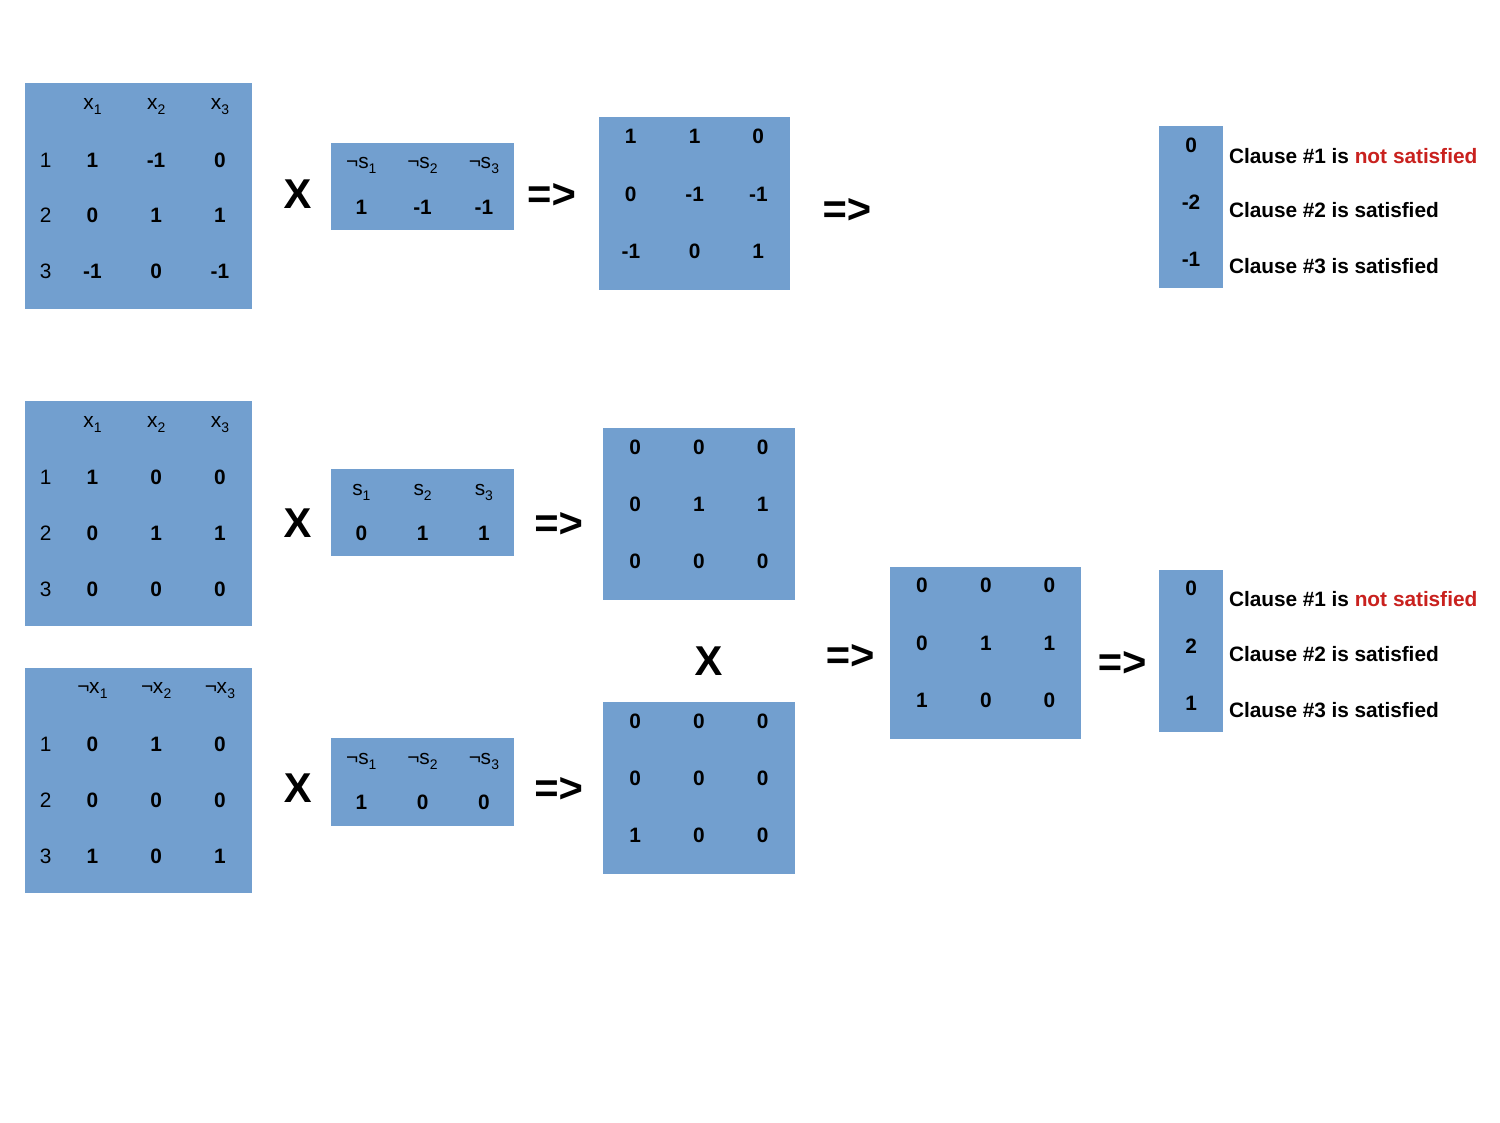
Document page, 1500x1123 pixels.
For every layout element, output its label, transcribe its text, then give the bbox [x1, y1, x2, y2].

table_header 0 [667, 702, 731, 759]
table_cell 1 [453, 514, 514, 556]
table_cell 0 [663, 232, 726, 290]
table_header 0 [1159, 570, 1223, 627]
table_cell 2 [25, 515, 60, 570]
table_cell 1 [603, 817, 667, 874]
table_cell 0 [124, 570, 188, 626]
table_cell -2 [1159, 183, 1223, 241]
table_header 1 [599, 117, 663, 175]
table_cell 0 [603, 759, 667, 817]
text_box => [534, 753, 594, 813]
table_cell 0 [188, 781, 252, 837]
table_cell 1 [25, 459, 60, 515]
table_cell 1 [1018, 624, 1081, 681]
table_header 0 [1159, 126, 1223, 183]
table_cell 1 [60, 459, 124, 515]
table_cell 1 [331, 784, 392, 826]
table_cell -1 [392, 188, 453, 230]
table_cell 0 [667, 543, 731, 600]
table_header [25, 668, 60, 725]
text_box X [283, 753, 332, 813]
table_cell 0 [60, 725, 124, 781]
table_cell 0 [60, 781, 124, 837]
table_header s3 [453, 469, 514, 514]
table_cell 3 [25, 837, 60, 893]
table_cell 0 [731, 759, 795, 817]
table_cell 0 [124, 837, 188, 893]
table_cell -1 [188, 253, 252, 309]
table_header 0 [890, 567, 954, 624]
table_cell 1 [188, 515, 252, 570]
table_cell -1 [453, 188, 514, 230]
table_header ¬s1 [331, 738, 392, 784]
table_cell 0 [667, 759, 731, 817]
table_cell -1 [124, 141, 188, 197]
table_cell -1 [599, 232, 663, 290]
table_header ¬x2 [124, 668, 188, 725]
table_cell 1 [25, 141, 60, 197]
table_cell 0 [188, 459, 252, 515]
table_cell 0 [603, 485, 667, 543]
text_box => [534, 488, 594, 548]
table_header [25, 401, 60, 459]
table_cell 0 [188, 141, 252, 197]
table_header x1 [60, 83, 124, 141]
table_cell 0 [599, 175, 663, 232]
text_box Clause #1 is not satisfied [1229, 138, 1500, 175]
table_cell 1 [124, 725, 188, 781]
table_cell 2 [25, 197, 60, 253]
table_cell 0 [890, 624, 954, 681]
table_header 0 [1018, 567, 1081, 624]
text_box Clause #3 is satisfied [1229, 249, 1500, 285]
table_header ¬s3 [453, 143, 514, 188]
table_cell -1 [1159, 241, 1223, 288]
table_header 0 [731, 428, 795, 485]
table_header x1 [60, 401, 124, 459]
table_cell -1 [663, 175, 726, 232]
table_cell 1 [124, 515, 188, 570]
table_header x2 [124, 401, 188, 459]
table_cell 0 [60, 515, 124, 570]
text_box => [822, 174, 882, 234]
table_header ¬x1 [60, 668, 124, 725]
table_cell 0 [731, 543, 795, 600]
table_header ¬s3 [453, 738, 514, 784]
table_header 0 [726, 117, 790, 175]
table_cell 1 [60, 141, 124, 197]
table_cell 0 [603, 543, 667, 600]
table_cell 1 [1159, 685, 1223, 732]
text_box => [825, 620, 885, 680]
table_header x2 [124, 83, 188, 141]
table_header 0 [667, 428, 731, 485]
table_header ¬s2 [392, 738, 453, 784]
table_cell 0 [124, 781, 188, 837]
table_cell 1 [188, 197, 252, 253]
table_cell 1 [25, 725, 60, 781]
table_cell 1 [188, 837, 252, 893]
table_cell -1 [60, 253, 124, 309]
table_cell 1 [890, 681, 954, 739]
table_header ¬s2 [392, 143, 453, 188]
table_cell 0 [667, 817, 731, 874]
table_cell 1 [954, 624, 1018, 681]
table_cell 1 [124, 197, 188, 253]
table_cell 0 [954, 681, 1018, 739]
table_header s2 [392, 469, 453, 514]
table_cell 1 [726, 232, 790, 290]
table_cell 0 [60, 570, 124, 626]
table_cell 3 [25, 570, 60, 626]
table_header 0 [954, 567, 1018, 624]
table_header x3 [188, 83, 252, 141]
text_box X [283, 488, 331, 548]
table_cell 0 [124, 459, 188, 515]
table_cell 0 [1018, 681, 1081, 739]
table_header s1 [331, 469, 392, 514]
table_cell -1 [726, 175, 790, 232]
table_cell 1 [331, 188, 392, 230]
table_cell 1 [392, 514, 453, 556]
table_header 0 [603, 428, 667, 485]
table_cell 1 [60, 837, 124, 893]
table_cell 1 [667, 485, 731, 543]
table_cell 0 [124, 253, 188, 309]
table_cell 0 [188, 570, 252, 626]
text_box => [527, 159, 587, 219]
table_cell 0 [392, 784, 453, 826]
table_header ¬s1 [331, 143, 392, 188]
text_box Clause #2 is satisfied [1229, 637, 1500, 673]
text_box X [283, 159, 331, 219]
table_cell 2 [1159, 627, 1223, 685]
text_box => [1097, 627, 1157, 687]
table_cell 0 [453, 784, 514, 826]
table_cell 0 [731, 817, 795, 874]
table_header 0 [603, 702, 667, 759]
text_box Clause #2 is satisfied [1229, 193, 1500, 229]
table_header [25, 83, 60, 141]
table_cell 1 [731, 485, 795, 543]
table_header 1 [663, 117, 726, 175]
table_header x3 [188, 401, 252, 459]
text_box Clause #1 is not satisfied [1229, 582, 1500, 618]
table_cell 2 [25, 781, 60, 837]
table_cell 0 [188, 725, 252, 781]
text_box X [694, 626, 735, 689]
table_header 0 [731, 702, 795, 759]
table_cell 3 [25, 253, 60, 309]
table_cell 0 [60, 197, 124, 253]
text_box Clause #3 is satisfied [1229, 693, 1500, 729]
table_cell 0 [331, 514, 392, 556]
table_header ¬x3 [188, 668, 252, 725]
